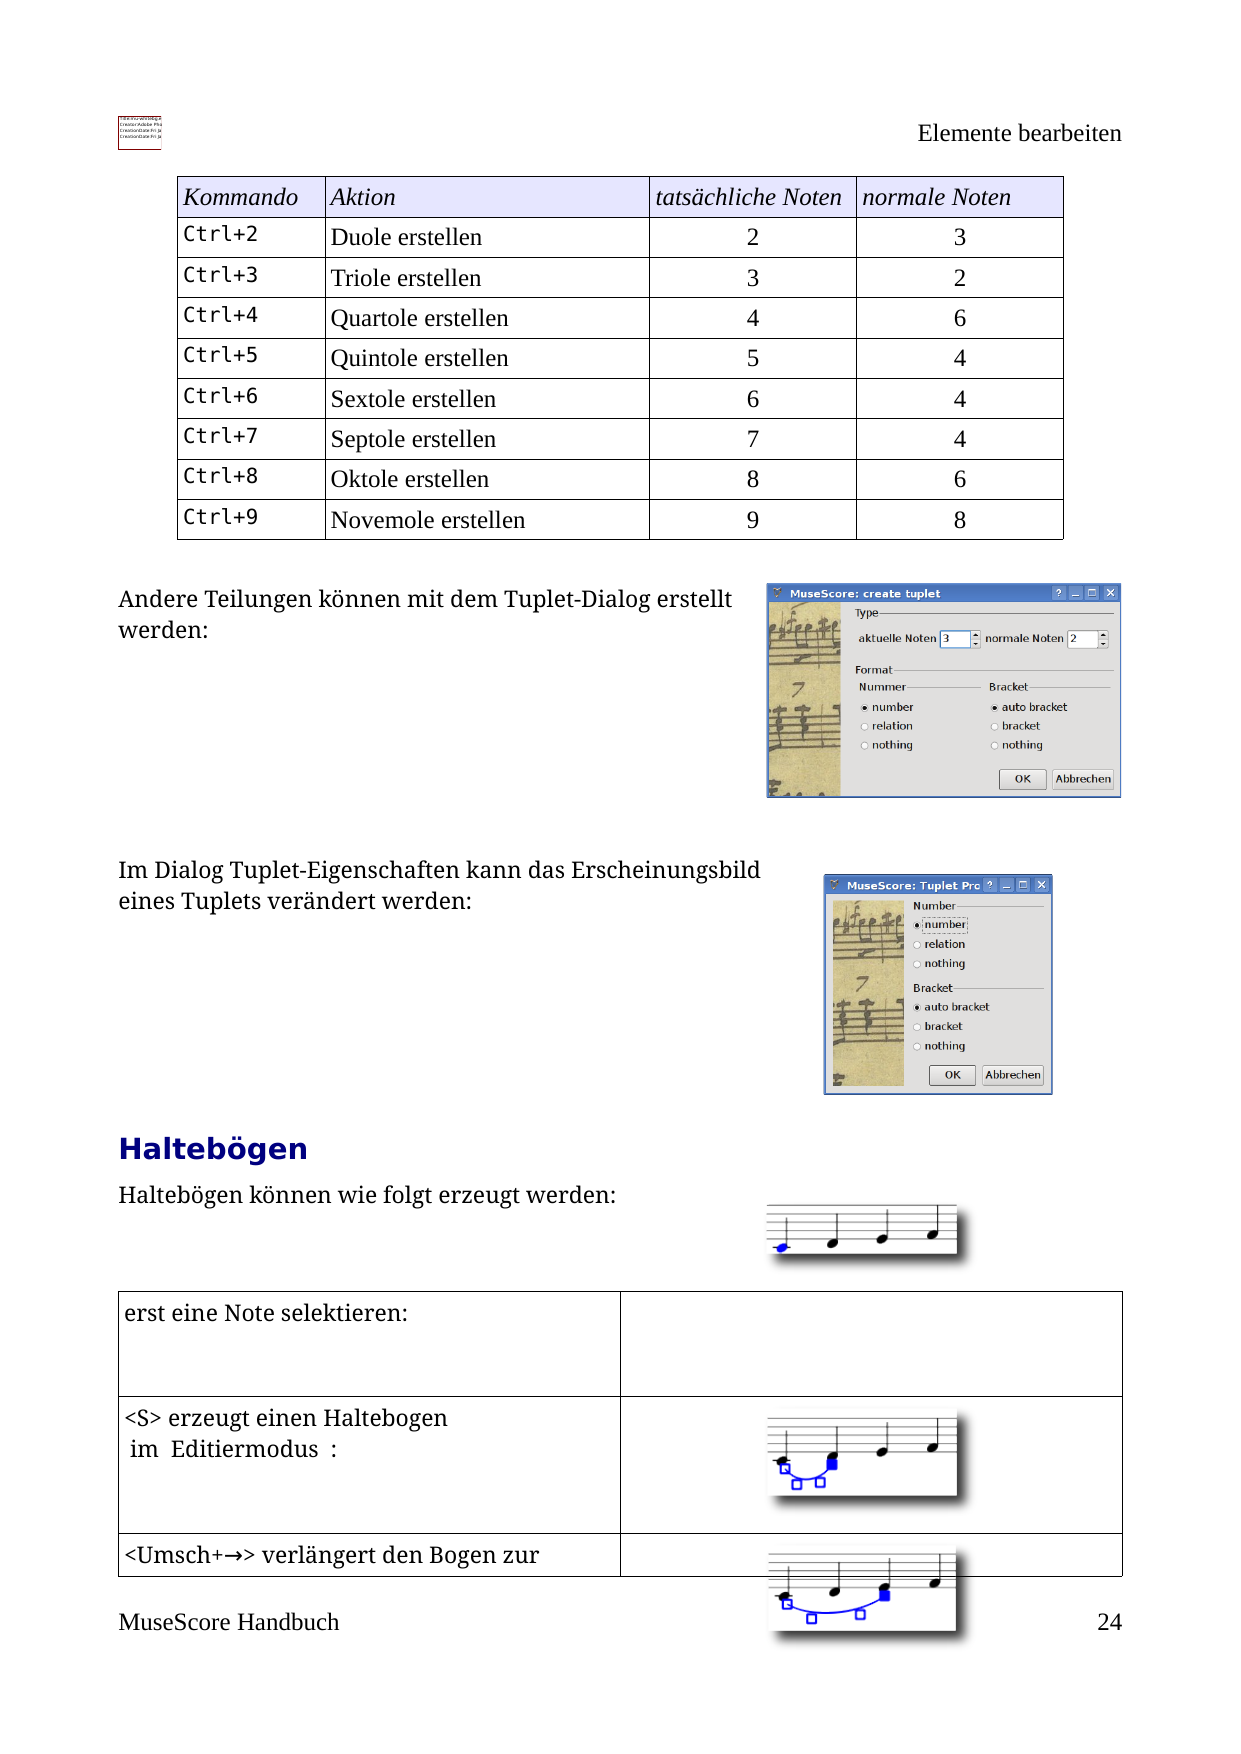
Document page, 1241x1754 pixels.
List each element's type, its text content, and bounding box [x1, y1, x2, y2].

table_cell 2 [650, 218, 856, 257]
table_cell Ctrl+7 [178, 419, 325, 458]
text Andere Teilungen können mit dem Tuplet-Dialog erstellt werden: [118, 583, 766, 797]
table_cell Ctrl+6 [178, 379, 325, 418]
table_cell 6 [857, 298, 1063, 338]
table_cell Novemole erstellen [326, 500, 649, 539]
subtitle Haltebögen [118, 1132, 1122, 1166]
table_cell 4 [650, 298, 856, 338]
table_cell 3 [650, 258, 856, 297]
table_cell 8 [650, 460, 856, 499]
table_header [621, 1292, 1122, 1396]
table_cell 5 [650, 339, 856, 378]
table_header normale Noten [857, 177, 1063, 217]
table_cell Duole erstellen [326, 218, 649, 257]
table_header erst eine Note selektieren: [119, 1292, 620, 1396]
table_cell Ctrl+9 [178, 500, 325, 539]
table_cell Septole erstellen [326, 419, 649, 458]
table_cell Ctrl+2 [178, 218, 325, 257]
table_cell Ctrl+8 [178, 460, 325, 499]
table_cell [621, 1397, 1122, 1533]
table_cell Ctrl+4 [178, 298, 325, 338]
table_cell 6 [650, 379, 856, 418]
table_cell Sextole erstellen [326, 379, 649, 418]
table_cell Quartole erstellen [326, 298, 649, 338]
table_header Kommando [178, 177, 325, 217]
picture [823, 874, 1053, 1095]
picture [760, 1402, 982, 1521]
table_cell <Umsch+→> verlängert den Bogen zur [119, 1534, 620, 1576]
table_cell 2 [857, 258, 1063, 297]
picture [766, 583, 1122, 798]
table_cell 6 [857, 460, 1063, 499]
table_cell <S> erzeugt einen Haltebogen im Editiermodus : [119, 1397, 620, 1533]
text Haltebögen können wie folgt erzeugt werden: [118, 1178, 1004, 1197]
table_cell Quintole erstellen [326, 339, 649, 378]
table_cell 4 [857, 379, 1063, 418]
text Im Dialog Tuplet-Eigenschaften kann das Erscheinungsbild eines Tuplets verändert werden: [118, 854, 1004, 1094]
table_cell 8 [857, 500, 1063, 539]
table_cell [621, 1534, 1122, 1576]
table_cell Oktole erstellen [326, 460, 649, 499]
table_cell Triole erstellen [326, 258, 649, 297]
table_cell 7 [650, 419, 856, 458]
table_cell Ctrl+5 [178, 339, 325, 378]
table_cell 9 [650, 500, 856, 539]
table_cell 4 [857, 419, 1063, 458]
table_header tatsächliche Noten [650, 177, 856, 217]
picture [761, 1538, 981, 1656]
picture [760, 1197, 982, 1279]
table_cell Ctrl+3 [178, 258, 325, 297]
table_cell 4 [857, 339, 1063, 378]
table_cell 3 [857, 218, 1063, 257]
table_header Aktion [326, 177, 649, 217]
